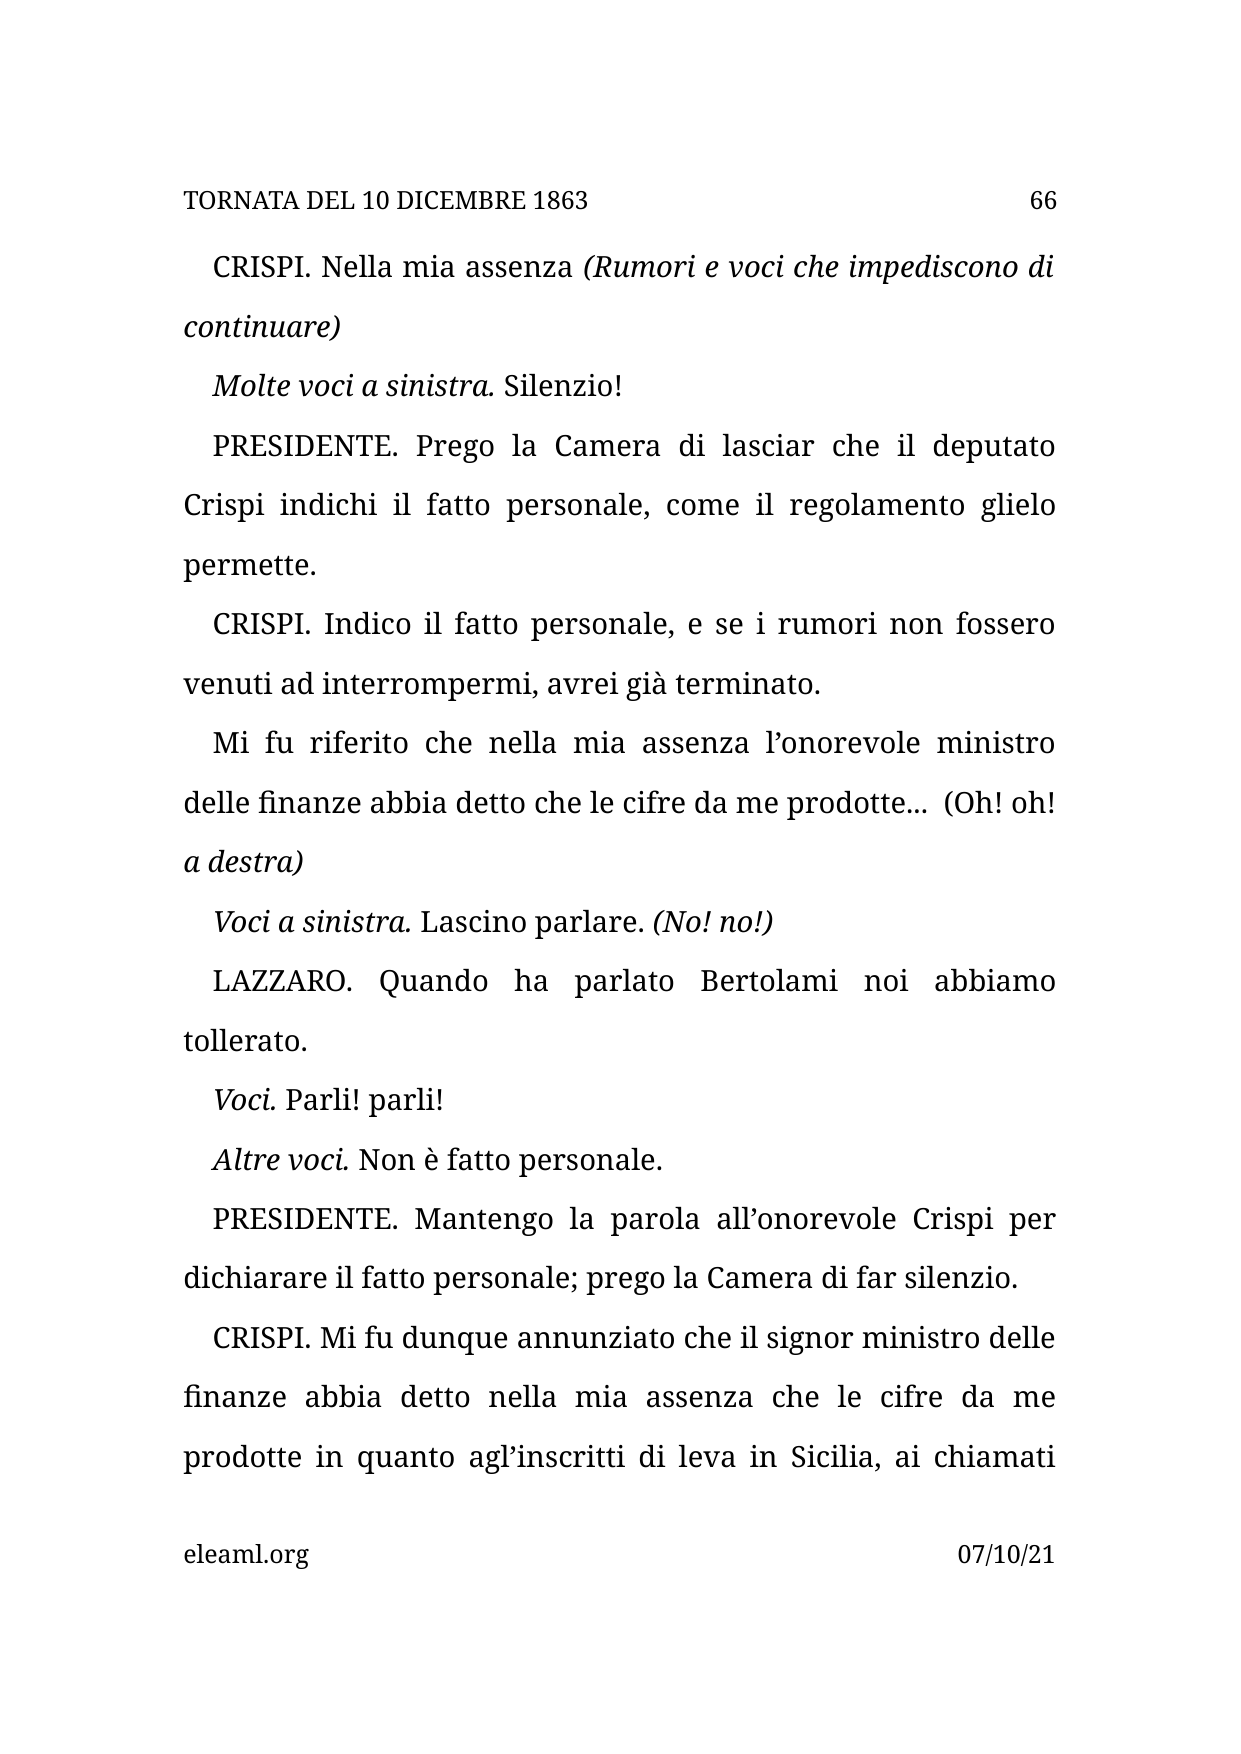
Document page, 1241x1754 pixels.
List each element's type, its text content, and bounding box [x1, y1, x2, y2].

text CRISPI. Mi fu dunque annunziato che il signor ministro delle finanze abbia detto nella mia assenza che le cifre da me prodotte in quanto agl’inscritti di leva in Sicilia, ai chiamati [183, 1317, 1057, 1476]
text Voci a sinistra. Lascino parlare. (No! no!) [183, 901, 1057, 941]
text Altre voci. Non è fatto personale. [183, 1139, 1057, 1178]
text CRISPI. Indico il fatto personale, e se i rumori non fossero venuti ad interrompermi, avrei già terminato. [183, 603, 1057, 703]
text PRESIDENTE. Mantengo la parola all’onorevole Crispi per dichiarare il fatto personale; prego la Camera di far silenzio. [183, 1198, 1057, 1297]
text Molte voci a sinistra. Silenzio! [183, 366, 1057, 405]
text Mi fu riferito che nella mia assenza l’onorevole ministro delle finanze abbia detto che le cifre da me prodotte... (Oh! oh! a destra) [183, 722, 1057, 881]
text CRISPI. Nella mia assenza (Rumori e voci che impediscono di continuare) [183, 247, 1057, 346]
text PRESIDENTE. Prego la Camera di lasciar che il deputato Crispi indichi il fatto personale, come il regolamento glielo permette. [183, 425, 1057, 584]
text LAZZARO. Quando ha parlato Bertolami noi abbiamo tollerato. [183, 960, 1057, 1059]
text Voci. Parli! parli! [183, 1079, 1057, 1119]
